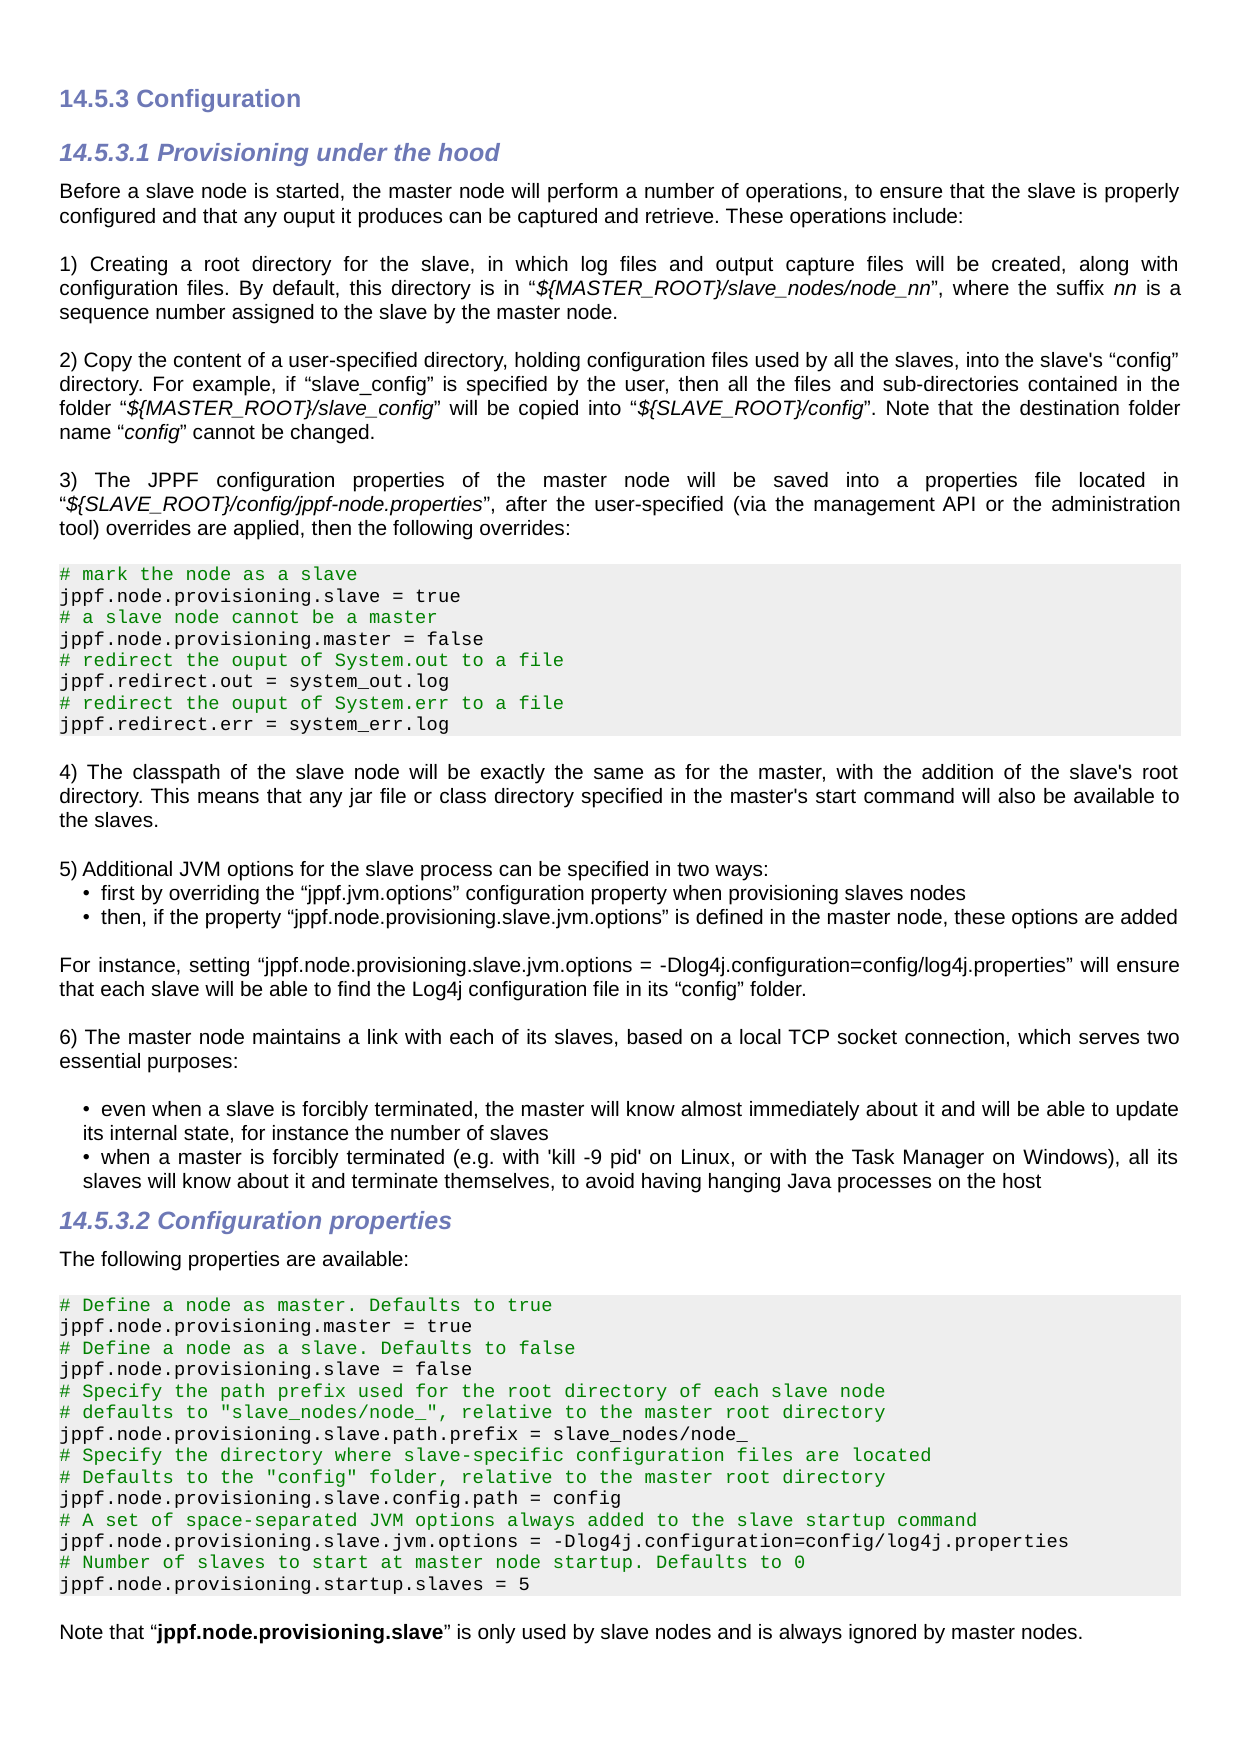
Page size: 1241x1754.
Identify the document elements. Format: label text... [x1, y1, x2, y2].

text Before a slave node is started, the master node will perform a number of operations, to ensure that the slave is properly configured and that any ouput it produces can be captured and retrieve. These operations include: [59, 179, 1181, 228]
text jppf.node.provisioning.master = true [59, 1317, 1181, 1338]
text 4) The classpath of the slave node will be exactly the same as for the master, with the addition of the slave's root directory. This means that any jar file or class directory specified in the master's start command will also be available to the slaves. [59, 760, 1181, 832]
text jppf.node.provisioning.slave = false [59, 1360, 1181, 1381]
text 6) The master node maintains a link with each of its slaves, based on a local TCP socket connection, which serves two essential purposes: [59, 1025, 1181, 1073]
text # defaults to "slave_nodes/node_", relative to the master root directory [59, 1403, 1181, 1424]
text The following properties are available: [59, 1247, 1181, 1271]
text Note that “jppf.node.provisioning.slave” is only used by slave nodes and is always ignored by master nodes. [59, 1620, 1181, 1644]
text # Define a node as master. Defaults to true [59, 1295, 1181, 1317]
text # Specify the path prefix used for the root directory of each slave node [59, 1381, 1181, 1403]
text 3) The JPPF configuration properties of the master node will be saved into a properties file located in “${SLAVE_ROOT}/config/jppf-node.properties”, after the user-specified (via the management API or the administration tool) overrides are applied, then the following overrides: [59, 468, 1181, 540]
text 2) Copy the content of a user-specified directory, holding configuration files used by all the slaves, into the slave's “config” directory. For example, if “slave_config” is specified by the user, then all the files and sub-directories contained in the folder “${MASTER_ROOT}/slave_config” will be copied into “${SLAVE_ROOT}/config”. Note that the destination folder name “config” cannot be changed. [59, 348, 1181, 444]
subtitle Configuration [59, 84, 1181, 113]
text 5) Additional JVM options for the slave process can be specified in two ways: [59, 856, 1181, 881]
list even when a slave is forcibly terminated, the master will know almost immediately about it and will be able to update its internal state, for instance the number of slaves [83, 1097, 1181, 1145]
text # a slave node cannot be a master [59, 607, 1181, 629]
subtitle Provisioning under the hood [59, 138, 1181, 167]
text # Specify the directory where slave-specific configuration files are located [59, 1446, 1181, 1467]
list first by overriding the “jppf.jvm.options” configuration property when provisioning slaves nodes [83, 881, 1181, 904]
subtitle Configuration properties [59, 1206, 1181, 1235]
text # mark the node as a slave [59, 564, 1181, 586]
text # Define a node as a slave. Defaults to false [59, 1338, 1181, 1360]
text jppf.node.provisioning.slave.config.path = config [59, 1488, 1181, 1510]
text jppf.node.provisioning.slave.jvm.options = -Dlog4j.configuration=config/log4j.properties [59, 1531, 1181, 1553]
text # redirect the ouput of System.out to a file [59, 650, 1181, 672]
text # A set of space-separated JVM options always added to the slave startup command [59, 1510, 1181, 1531]
text jppf.redirect.out = system_out.log [59, 672, 1181, 693]
text jppf.node.provisioning.slave = true [59, 586, 1181, 607]
text jppf.node.provisioning.slave.path.prefix = slave_nodes/node_ [59, 1424, 1181, 1446]
text jppf.redirect.err = system_err.log [59, 715, 1181, 736]
text # Number of slaves to start at master node startup. Defaults to 0 [59, 1553, 1181, 1574]
text 1) Creating a root directory for the slave, in which log files and output capture files will be created, along with configuration files. By default, this directory is in “${MASTER_ROOT}/slave_nodes/node_nn”, where the suffix nn is a sequence number assigned to the slave by the master node. [59, 252, 1181, 324]
list then, if the property “jppf.node.provisioning.slave.jvm.options” is defined in the master node, these options are added [83, 904, 1181, 929]
text # redirect the ouput of System.err to a file [59, 693, 1181, 715]
text For instance, setting “jppf.node.provisioning.slave.jvm.options = -Dlog4j.configuration=config/log4j.properties” will ensure that each slave will be able to find the Log4j configuration file in its “config” folder. [59, 953, 1181, 1001]
text jppf.node.provisioning.startup.slaves = 5 [59, 1574, 1181, 1596]
text jppf.node.provisioning.master = false [59, 629, 1181, 650]
text # Defaults to the "config" folder, relative to the master root directory [59, 1467, 1181, 1488]
list when a master is forcibly terminated (e.g. with 'kill -9 pid' on Linux, or with the Task Manager on Windows), all its slaves will know about it and terminate themselves, to avoid having hanging Java processes on the host [83, 1145, 1181, 1193]
